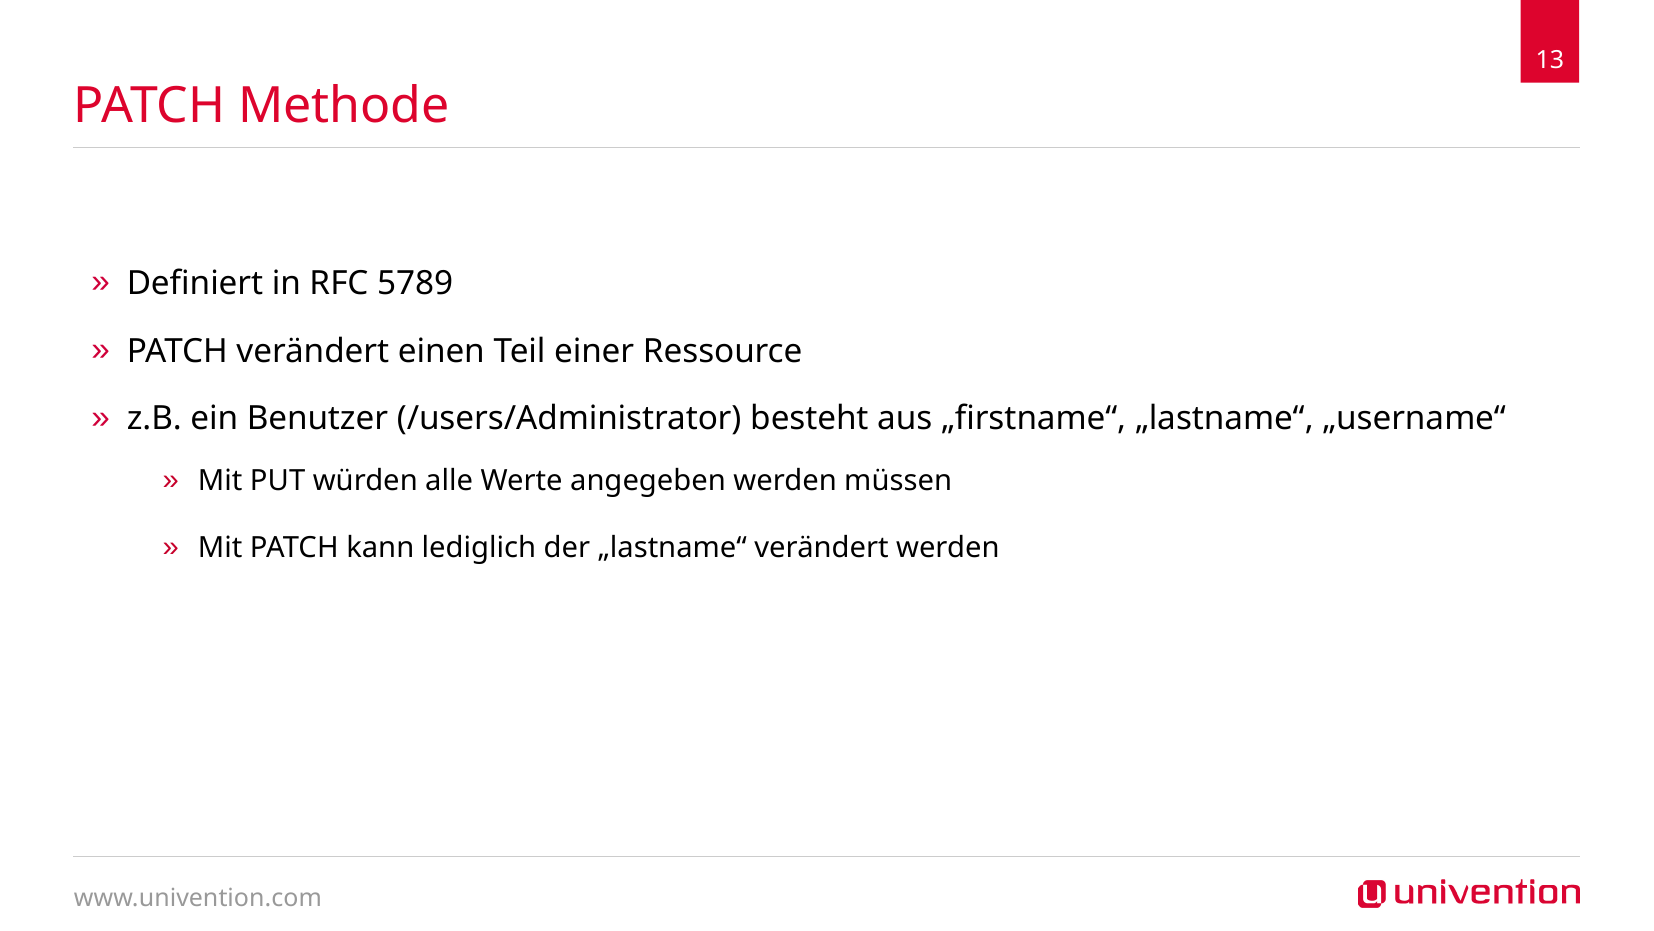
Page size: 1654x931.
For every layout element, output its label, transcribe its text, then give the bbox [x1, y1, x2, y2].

picture [1358, 879, 1580, 908]
list Definiert in RFC 5789 PATCH verändert einen Teil einer Ressource z.B. ein Benutzer (/users/Administrator) besteht aus „firstname“, „lastname“, „username“ Mit PUT würden alle Werte angegeben werden müssen Mit PATCH kann lediglich der „lastname“ verändert werden [73, 236, 1580, 827]
title PATCH Methode [73, 59, 1580, 148]
